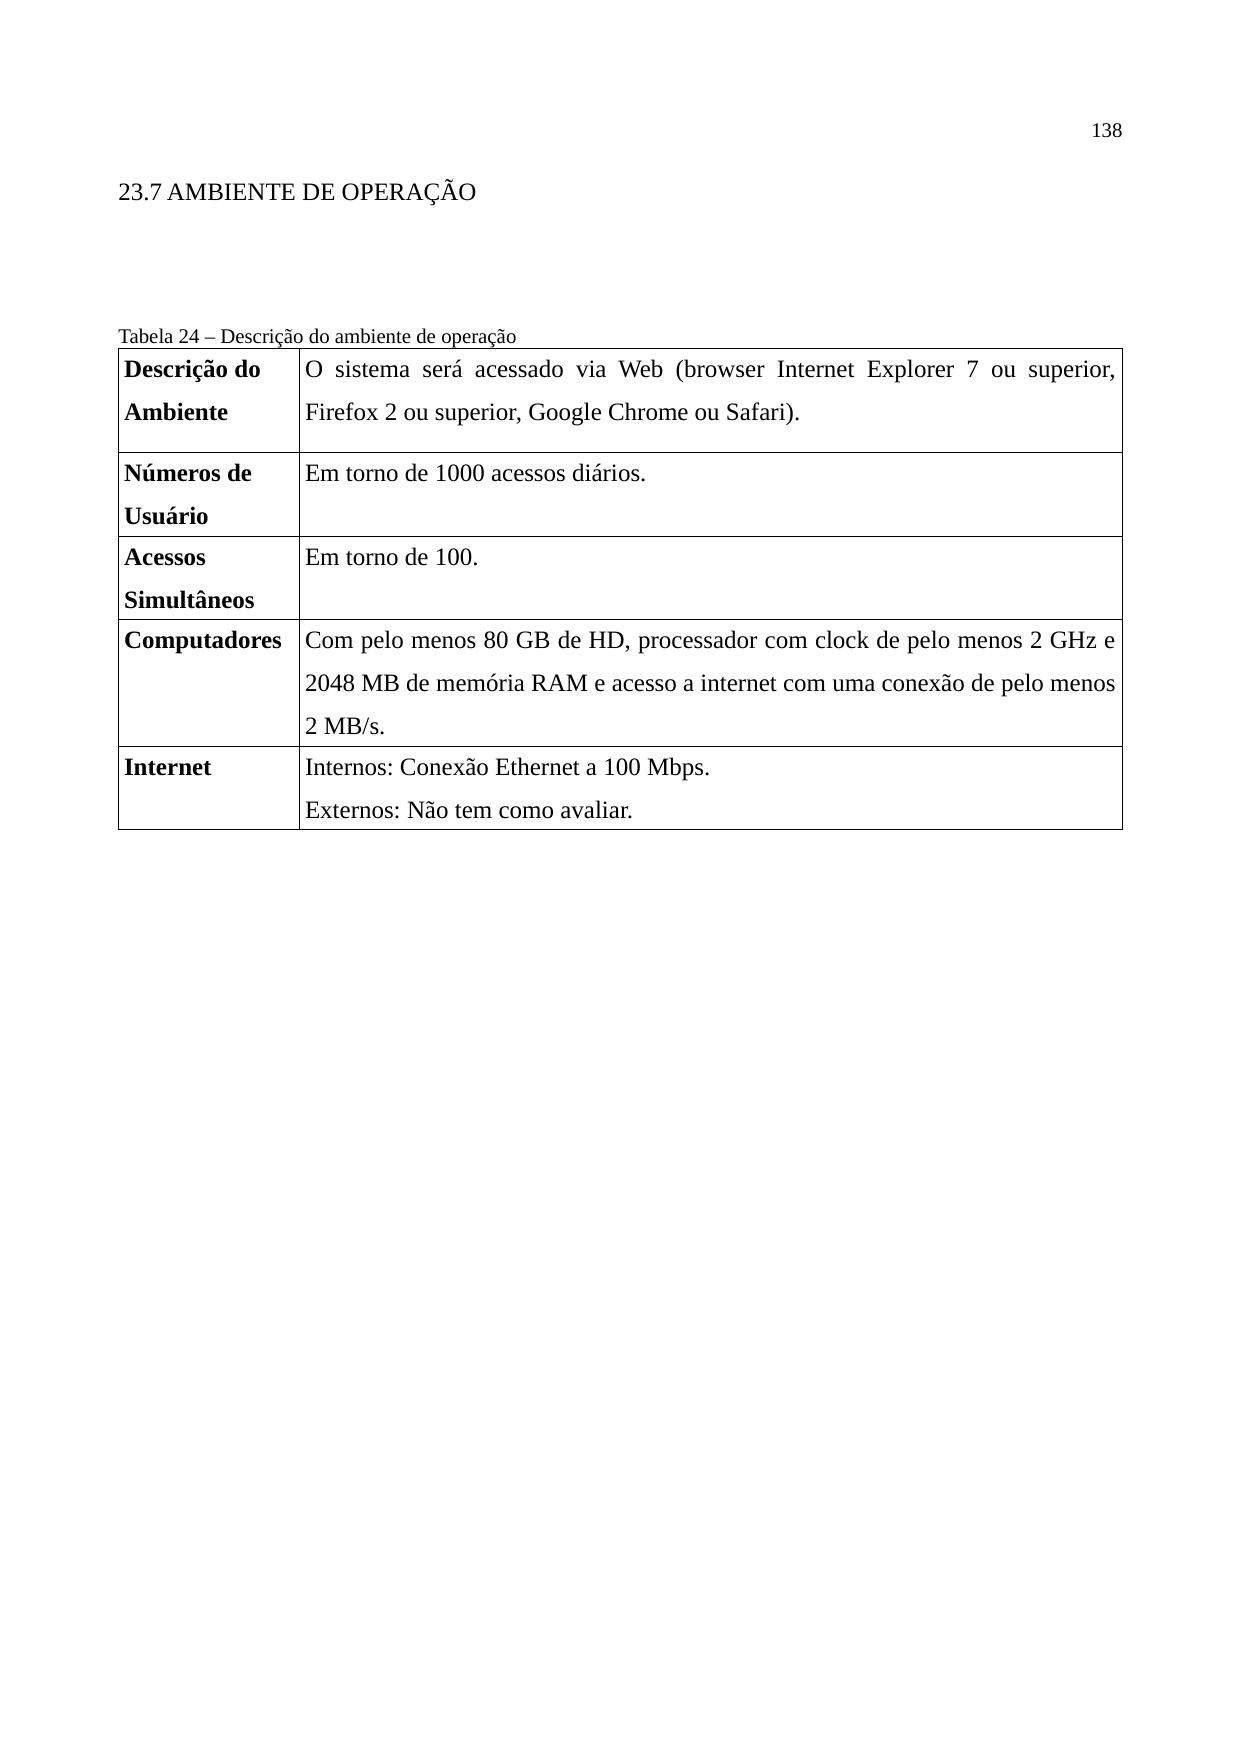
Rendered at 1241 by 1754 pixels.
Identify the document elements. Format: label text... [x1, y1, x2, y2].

table_cell Em torno de 100. [300, 537, 1122, 619]
table_cell Números de Usuário [119, 453, 299, 536]
table_cell Internos: Conexão Ethernet a 100 Mbps. Externos: Não tem como avaliar. [300, 747, 1122, 829]
table_cell Computadores [119, 620, 299, 746]
table_cell Acessos Simultâneos [119, 537, 299, 619]
table_header Descrição do Ambiente [119, 349, 299, 452]
table_cell Em torno de 1000 acessos diários. [300, 453, 1122, 536]
table_header O sistema será acessado via Web (browser Internet Explorer 7 ou superior, Firefox 2 ou superior, Google Chrome ou Safari). [300, 349, 1122, 452]
subtitle Ambiente de operação [118, 177, 1122, 206]
table_cell Com pelo menos 80 GB de HD, processador com clock de pelo menos 2 GHz e 2048 MB de memória RAM e acesso a internet com uma conexão de pelo menos 2 MB/s. [300, 620, 1122, 746]
table_cell Internet [119, 747, 299, 829]
text Tabela 24 – Descrição do ambiente de operação [118, 324, 1122, 348]
